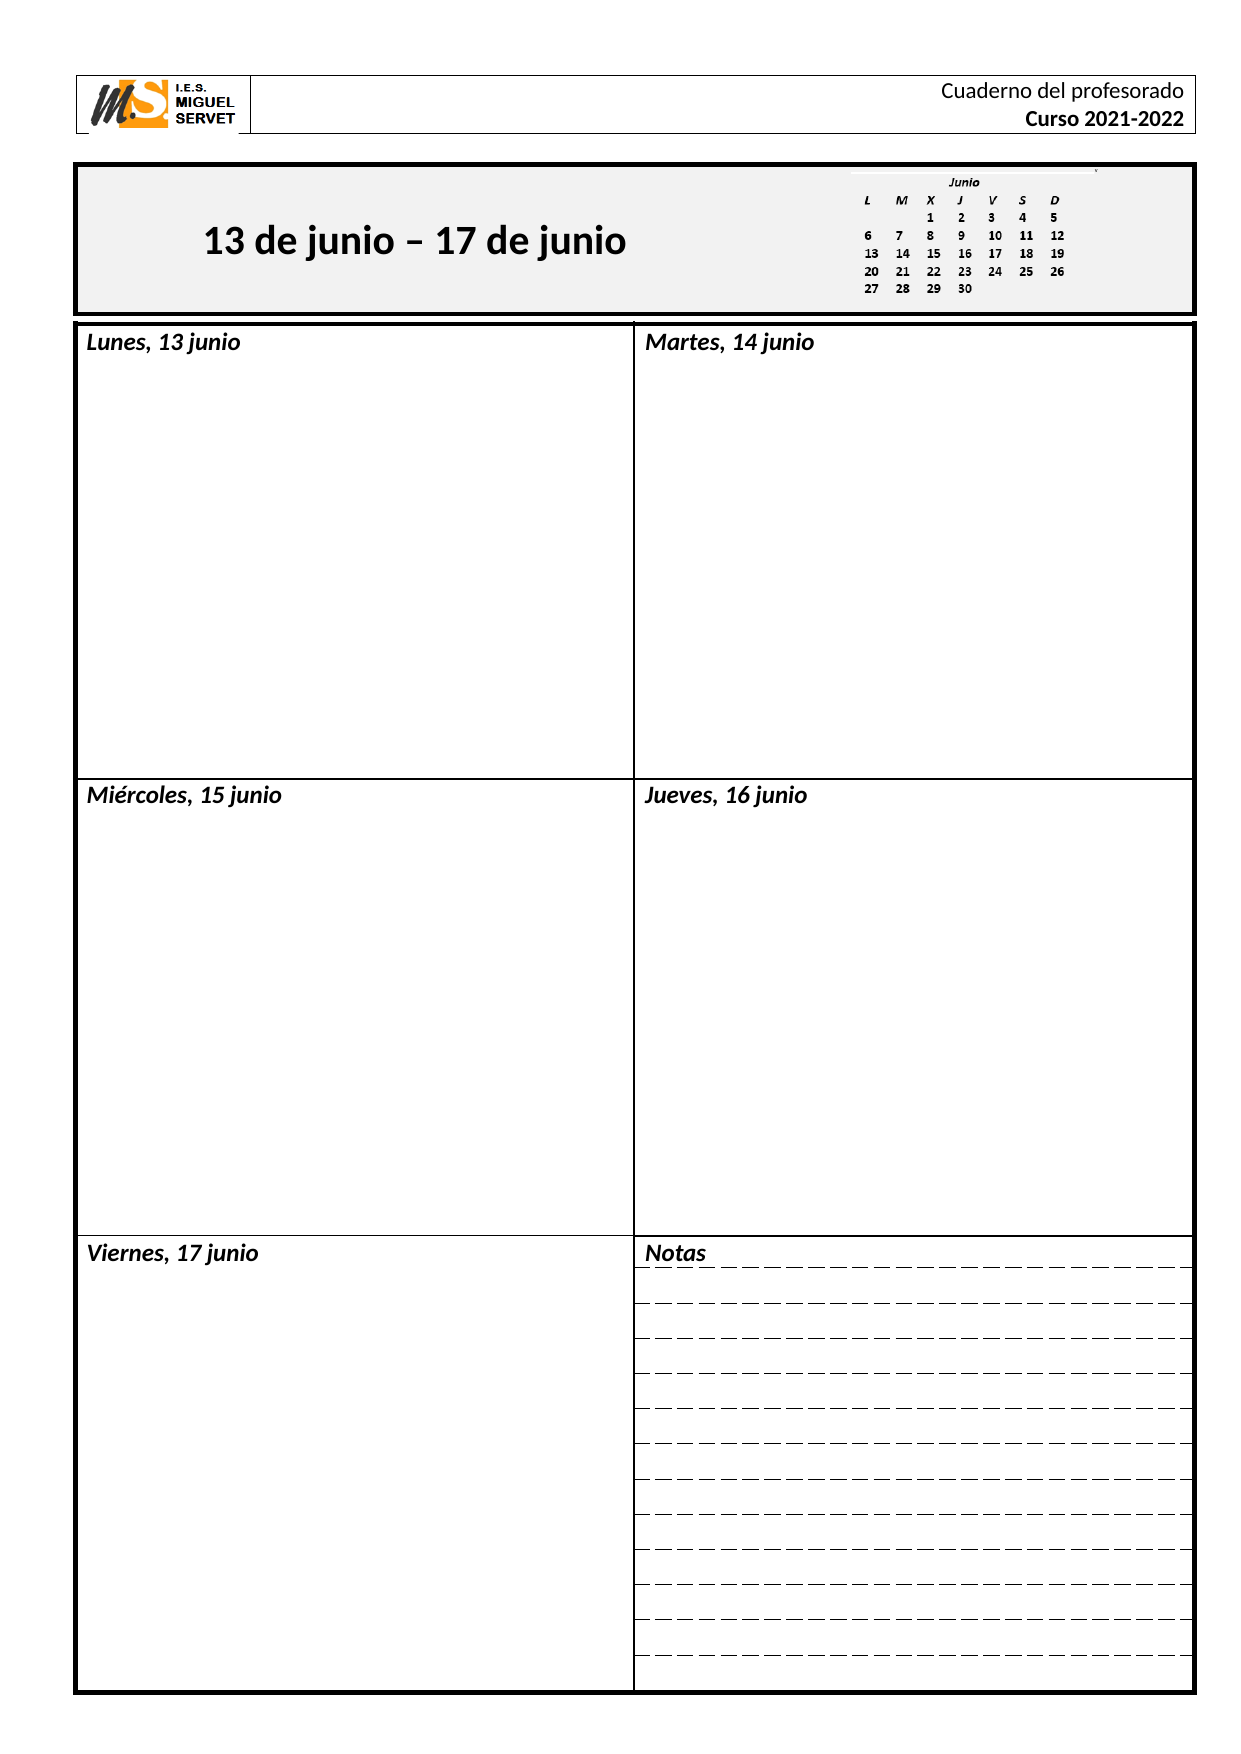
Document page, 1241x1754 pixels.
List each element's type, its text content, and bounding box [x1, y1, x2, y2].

table_cell [635, 1619, 1192, 1654]
table_header v [754, 167, 1192, 312]
table_cell [635, 1655, 1192, 1690]
table_cell Lunes, 13 junio [78, 326, 633, 778]
table_cell [635, 1443, 1192, 1478]
table_cell Martes, 14 junio [635, 326, 1192, 778]
table_cell [635, 1479, 1192, 1514]
table_cell Notas [635, 1237, 1192, 1267]
table_cell [635, 1514, 1192, 1549]
table_cell Jueves, 16 junio [635, 780, 1192, 1234]
table_cell [635, 1338, 1192, 1373]
table_cell [635, 1267, 1192, 1302]
table_cell [635, 1549, 1192, 1584]
table_cell [635, 1584, 1192, 1619]
table_cell [635, 1408, 1192, 1443]
table_cell [635, 1303, 1192, 1338]
table_cell Viernes, 17 junio [78, 1236, 633, 1690]
table_cell [635, 1373, 1192, 1408]
table_cell [75, 316, 1194, 321]
table_header 13 de junio – 17 de junio [78, 167, 754, 312]
table_cell Miércoles, 15 junio [78, 780, 633, 1234]
